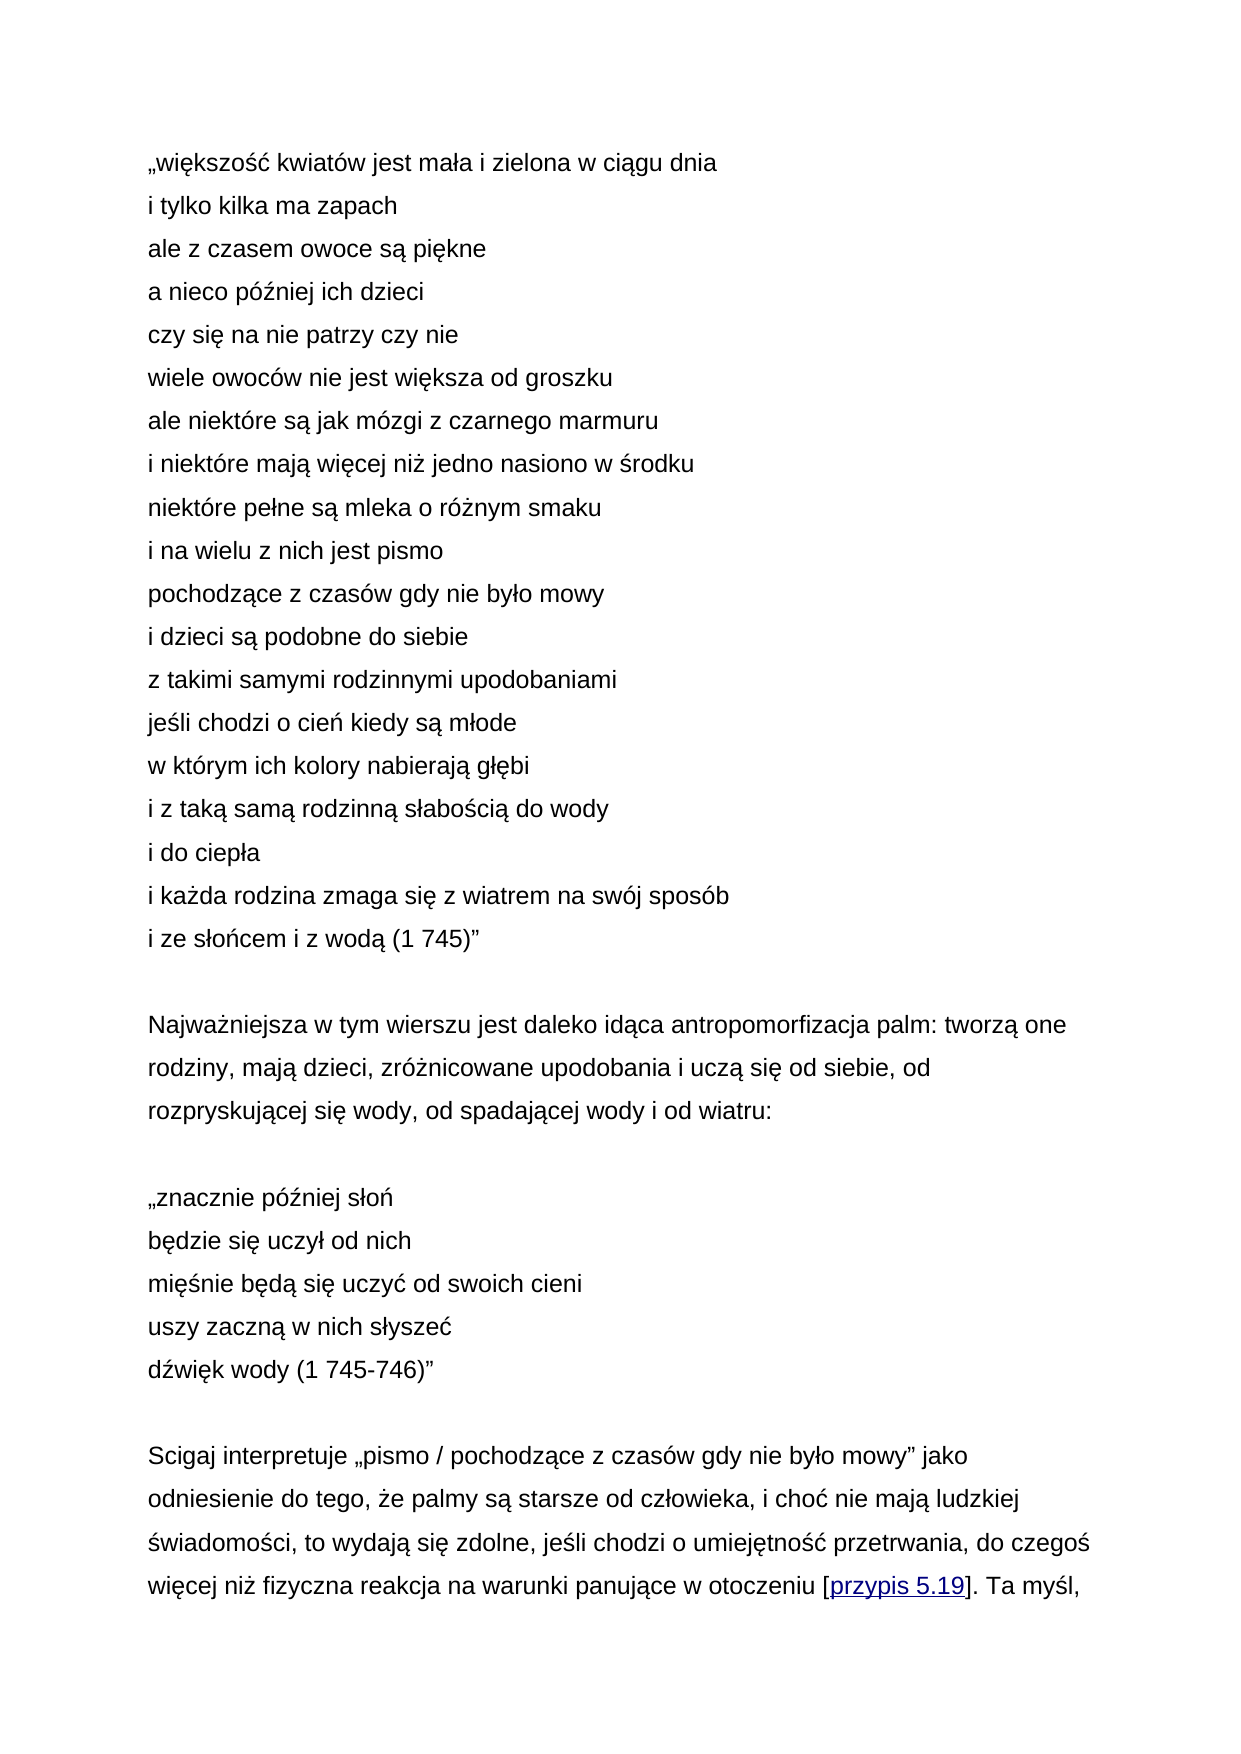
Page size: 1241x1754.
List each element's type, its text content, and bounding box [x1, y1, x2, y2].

text z takimi samymi rodzinnymi upodobaniami [148, 665, 1093, 694]
text i z taką samą rodzinną słabością do wody [148, 794, 1093, 823]
text „większość kwiatów jest mała i zielona w ciągu dnia [148, 148, 1093, 176]
text czy się na nie patrzy czy nie [148, 320, 1093, 349]
text Najważniejsza w tym wierszu jest daleko idąca antropomorfizacja palm: tworzą one rodziny, mają dzieci, zróżnicowane upodobania i uczą się od siebie, od rozpryskującej się wody, od spadającej wody i od wiatru: [148, 1010, 1093, 1125]
text mięśnie będą się uczyć od swoich cieni [148, 1269, 1093, 1298]
text i na wielu z nich jest pismo [148, 536, 1093, 564]
text pochodzące z czasów gdy nie było mowy [148, 579, 1093, 608]
text i niektóre mają więcej niż jedno nasiono w środku [148, 449, 1093, 478]
text Scigaj interpretuje „pismo / pochodzące z czasów gdy nie było mowy” jako odniesienie do tego, że palmy są starsze od człowieka, i choć nie mają ludzkiej świadomości, to wydają się zdolne, jeśli chodzi o umiejętność przetrwania, do czegoś więcej niż fizyczna reakcja na warunki panujące w otoczeniu [przypis 5.19]. Ta myśl, [148, 1441, 1093, 1599]
text i ze słońcem i z wodą (1 745)” [148, 924, 1093, 953]
text a nieco później ich dzieci [148, 277, 1093, 306]
text jeśli chodzi o cień kiedy są młode [148, 708, 1093, 737]
text i tylko kilka ma zapach [148, 191, 1093, 219]
text niektóre pełne są mleka o różnym smaku [148, 493, 1093, 521]
text w którym ich kolory nabierają głębi [148, 751, 1093, 780]
text wiele owoców nie jest większa od groszku [148, 363, 1093, 392]
text „znacznie później słoń [148, 1183, 1093, 1211]
text i dzieci są podobne do siebie [148, 622, 1093, 651]
text będzie się uczył od nich [148, 1226, 1093, 1254]
text ale niektóre są jak mózgi z czarnego marmuru [148, 406, 1093, 435]
text ale z czasem owoce są piękne [148, 234, 1093, 263]
text i do ciepła [148, 838, 1093, 866]
text i każda rodzina zmaga się z wiatrem na swój sposób [148, 881, 1093, 909]
text dźwięk wody (1 745-746)” [148, 1355, 1093, 1384]
text uszy zaczną w nich słyszeć [148, 1312, 1093, 1341]
